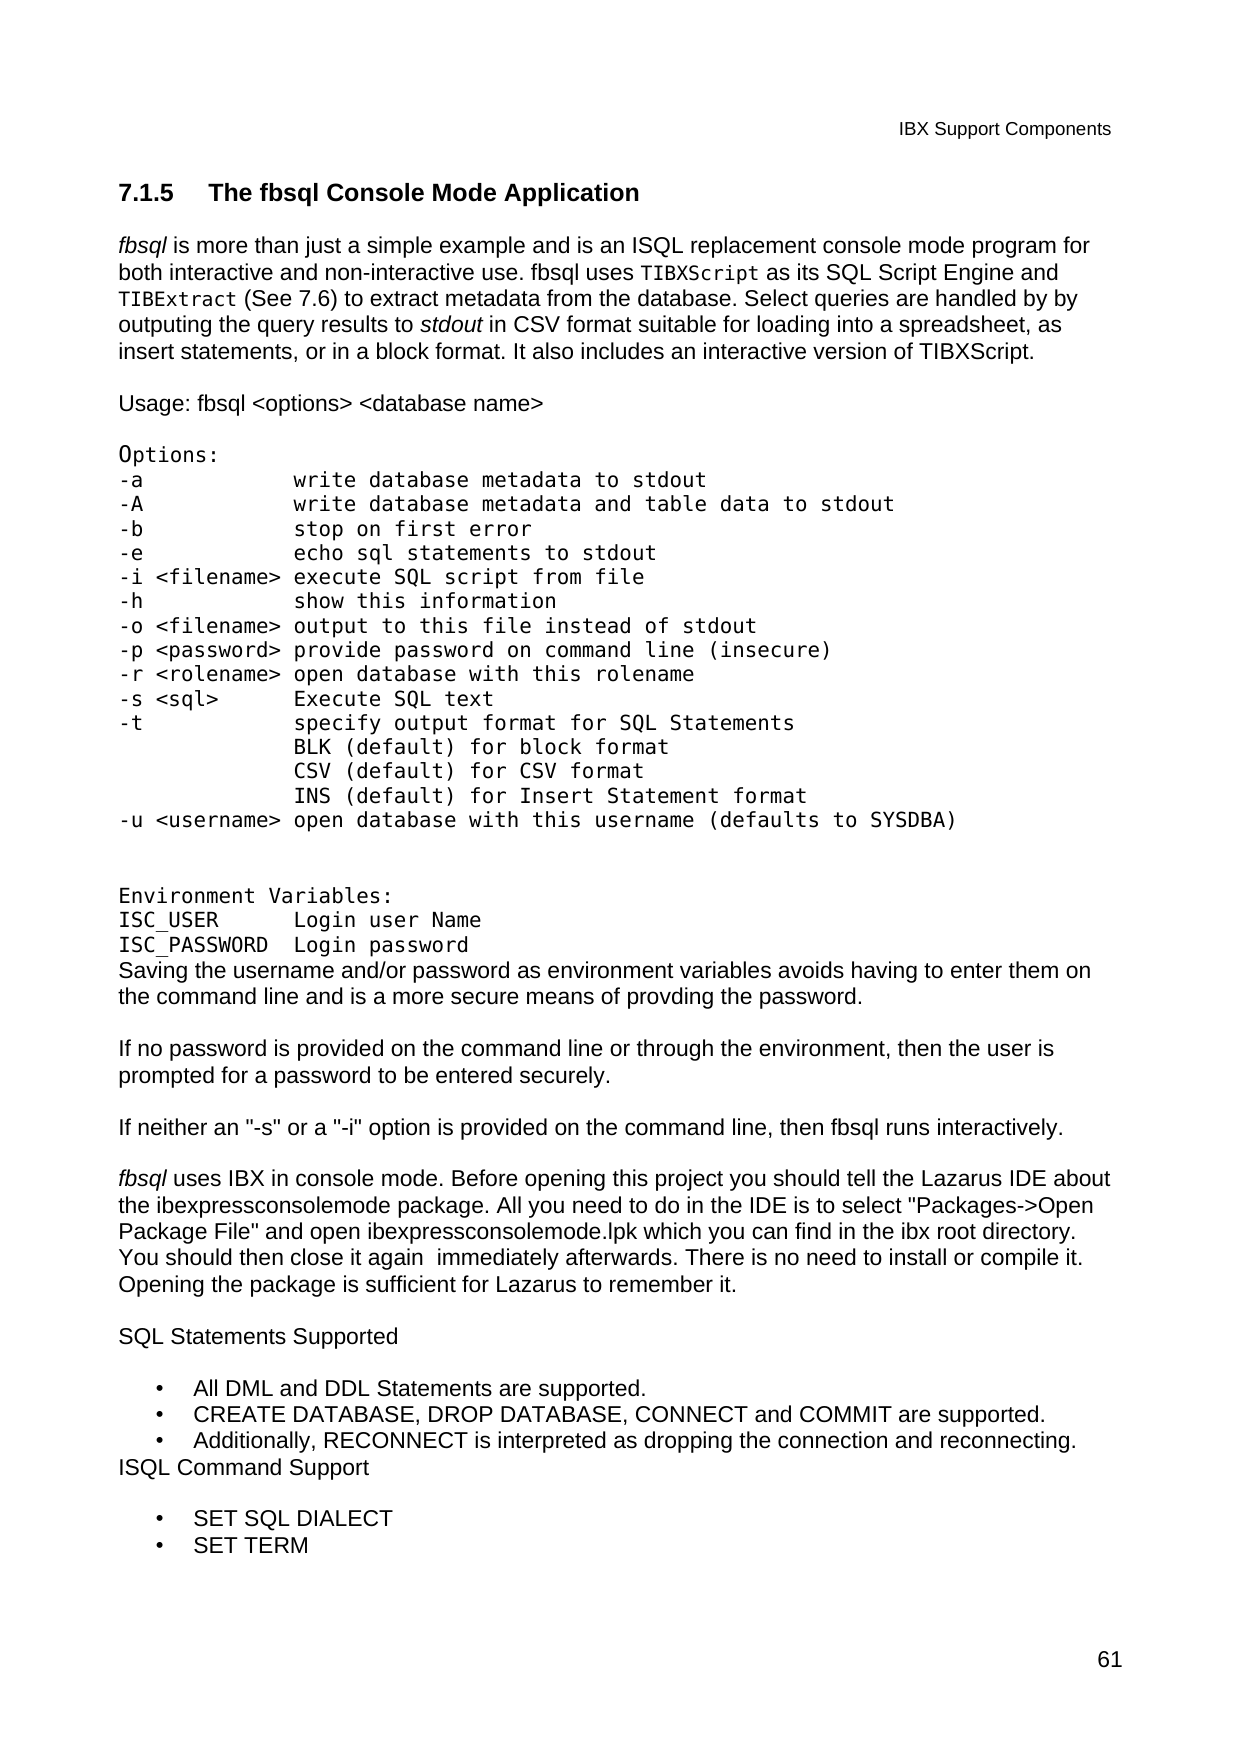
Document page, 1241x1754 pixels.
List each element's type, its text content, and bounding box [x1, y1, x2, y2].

text -o <filename> output to this file instead of stdout [118, 614, 1122, 638]
text BLK (default) for block format [118, 735, 1122, 759]
text ISC_USER Login user Name [118, 908, 1122, 933]
text -e echo sql statements to stdout [118, 541, 1122, 565]
list SET TERM [156, 1532, 1122, 1558]
text Usage: fbsql <options> <database name> [118, 390, 1122, 416]
text ISQL Command Support [118, 1453, 1122, 1480]
text -a write database metadata to stdout [118, 468, 1122, 492]
text -u <username> open database with this username (defaults to SYSDBA) [118, 808, 1122, 832]
list Additionally, RECONNECT is interpreted as dropping the connection and reconnecting. [156, 1427, 1122, 1453]
text Saving the username and/or password as environment variables avoids having to enter them on the command line and is a more secure means of provding the password. [118, 957, 1122, 1010]
text -b stop on first error [118, 517, 1122, 541]
text ISC_PASSWORD Login password [118, 933, 1122, 957]
text -i <filename> execute SQL script from file [118, 565, 1122, 589]
text -A write database metadata and table data to stdout [118, 492, 1122, 517]
list SET SQL DIALECT [156, 1505, 1122, 1532]
text Environment Variables: [118, 884, 1122, 908]
text -t specify output format for SQL Statements [118, 711, 1122, 735]
text fbsql is more than just a simple example and is an ISQL replacement console mode program for both interactive and non-interactive use. fbsql uses TIBXScript as its SQL Script Engine and TIBExtract (See 7.6) to extract metadata from the database. Select queries are handled by by outputing the query results to stdout in CSV format suitable for loading into a spreadsheet, as insert statements, or in a block format. It also includes an interactive version of TIBXScript. [118, 232, 1122, 364]
list All DML and DDL Statements are supported. [156, 1374, 1122, 1401]
text INS (default) for Insert Statement format [118, 784, 1122, 808]
text -p <password> provide password on command line (insecure) [118, 638, 1122, 662]
text -h show this information [118, 589, 1122, 614]
subtitle The fbsql Console Mode Application [118, 178, 1122, 207]
text Options: [118, 442, 1122, 468]
text If neither an "-s" or a "-i" option is provided on the command line, then fbsql runs interactively. [118, 1113, 1122, 1140]
text -r <rolename> open database with this rolename [118, 662, 1122, 687]
text fbsql uses IBX in console mode. Before opening this project you should tell the Lazarus IDE about the ibexpressconsolemode package. All you need to do in the IDE is to select "Packages->Open Package File" and open ibexpressconsolemode.lpk which you can find in the ibx root directory. You should then close it again immediately afterwards. There is no need to install or compile it. Opening the package is sufficient for Lazarus to remember it. [118, 1165, 1122, 1297]
text SQL Statements Supported [118, 1323, 1122, 1349]
list CREATE DATABASE, DROP DATABASE, CONNECT and COMMIT are supported. [156, 1401, 1122, 1427]
text -s <sql> Execute SQL text [118, 687, 1122, 711]
text If no password is provided on the command line or through the environment, then the user is prompted for a password to be entered securely. [118, 1035, 1122, 1088]
text CSV (default) for CSV format [118, 759, 1122, 784]
